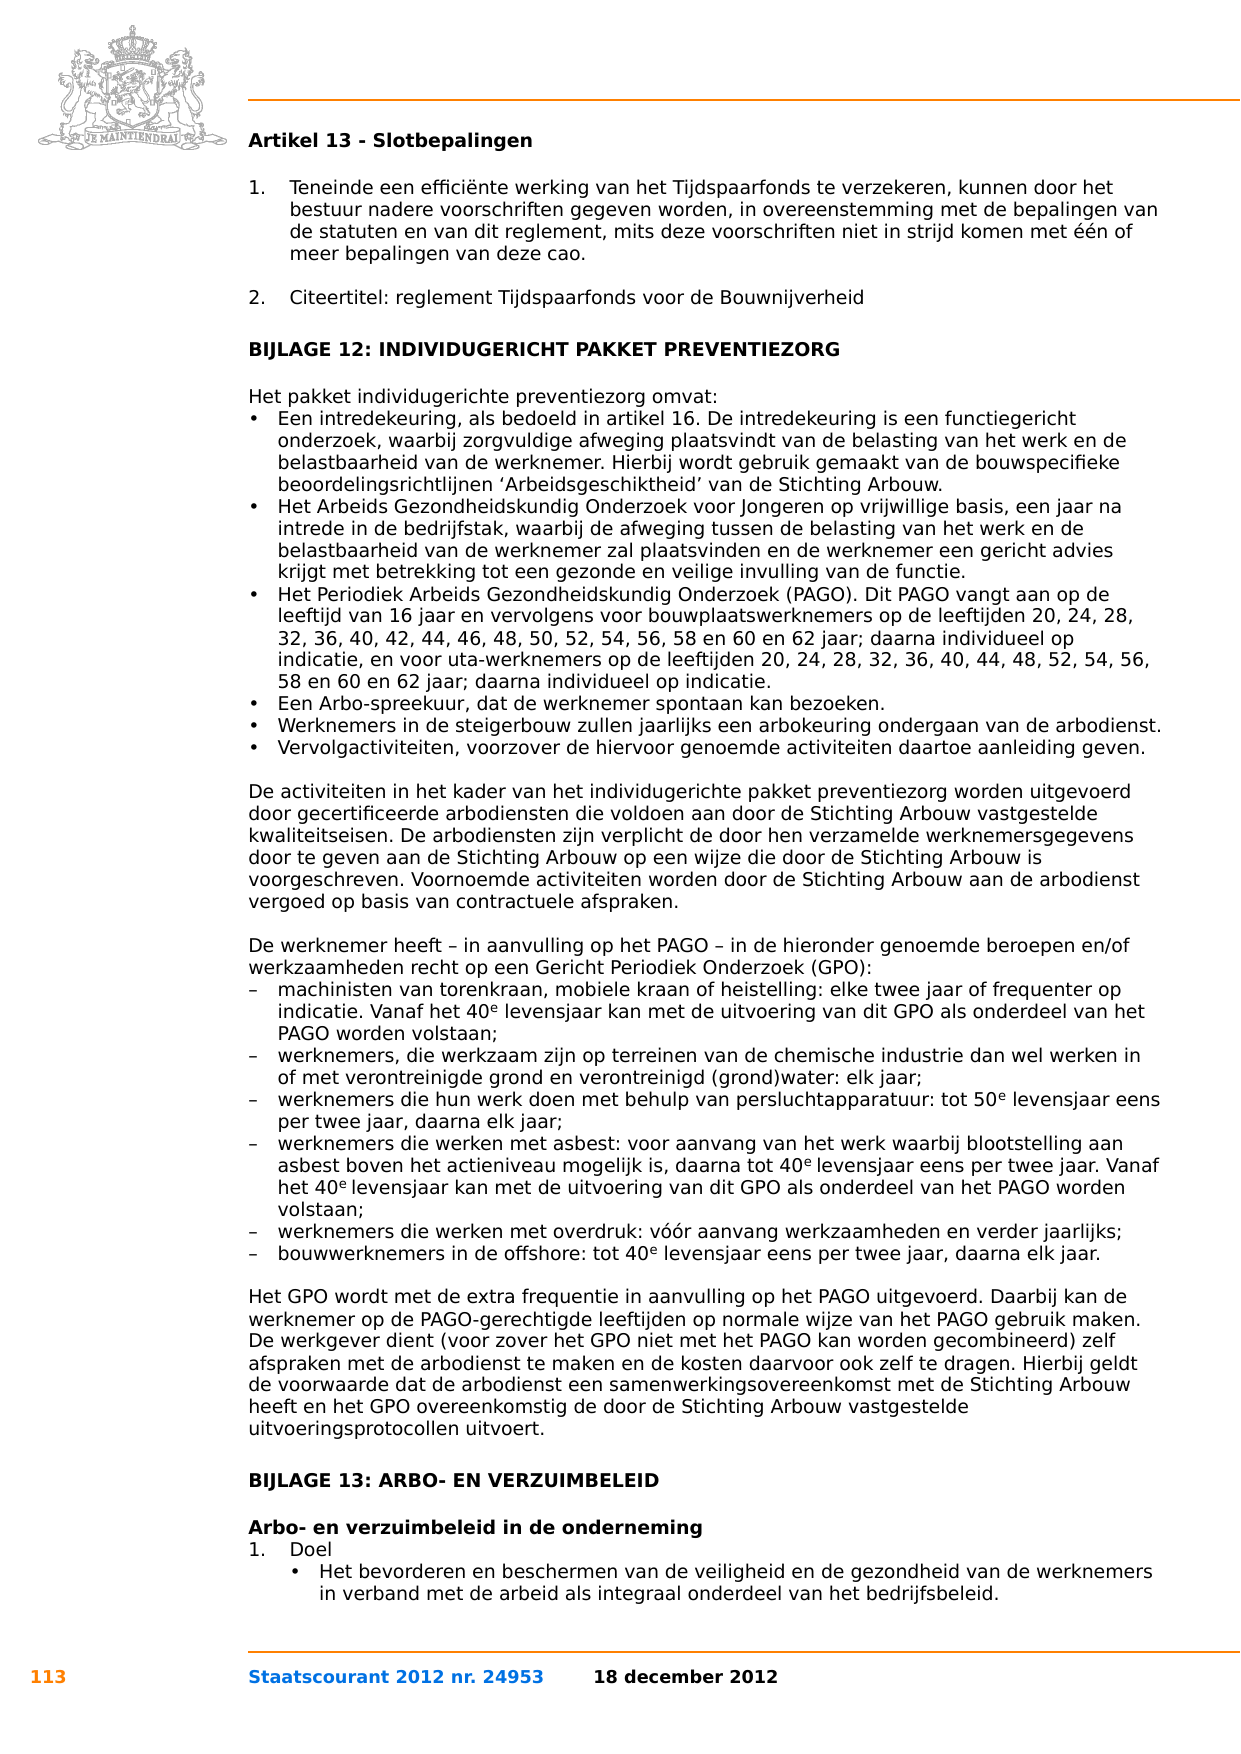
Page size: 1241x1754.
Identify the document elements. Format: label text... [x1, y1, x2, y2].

text – machinisten van torenkraan, mobiele kraan of heistelling: elke twee jaar of frequenter op indicatie. Vanaf het 40e levensjaar kan met de uitvoering van dit GPO als onderdeel van het PAGO worden volstaan; [248, 979, 1163, 1045]
subtitle Arbo- en verzuimbeleid in de onderneming [248, 1517, 1163, 1539]
text – bouwwerknemers in de offshore: tot 40e levensjaar eens per twee jaar, daarna elk jaar. [248, 1243, 1163, 1264]
text • Werknemers in de steigerbouw zullen jaarlijks een arbokeuring ondergaan van de arbodienst. [248, 715, 1163, 737]
text – werknemers die hun werk doen met behulp van persluchtapparatuur: tot 50e levensjaar eens per twee jaar, daarna elk jaar; [248, 1089, 1163, 1133]
subtitle Artikel 13 - Slotbepalingen [248, 130, 1163, 152]
text • Het Arbeids Gezondheidskundig Onderzoek voor Jongeren op vrijwillige basis, een jaar na intrede in de bedrijfstak, waarbij de afweging tussen de belasting van het werk en de belastbaarheid van de werknemer zal plaatsvinden en de werknemer een gericht advies krijgt met betrekking tot een gezonde en veilige invulling van de functie. [248, 496, 1163, 583]
subtitle BIJLAGE 12: INDIVIDUGERICHT PAKKET PREVENTIEZORG [248, 339, 1163, 361]
text 1. Doel [248, 1539, 1163, 1561]
text De werknemer heeft – in aanvulling op het PAGO – in de hieronder genoemde beroepen en/of werkzaamheden recht op een Gericht Periodiek Onderzoek (GPO): [248, 935, 1163, 979]
text De werkgever dient (voor zover het GPO niet met het PAGO kan worden gecombineerd) zelf afspraken met de arbodienst te maken en de kosten daarvoor ook zelf te dragen. Hierbij geldt de voorwaarde dat de arbodienst een samenwerkingsovereenkomst met de Stichting Arbouw heeft en het GPO overeenkomstig de door de Stichting Arbouw vastgestelde uitvoeringsprotocollen uitvoert. [248, 1330, 1163, 1440]
text – werknemers die werken met asbest: voor aanvang van het werk waarbij blootstelling aan asbest boven het actieniveau mogelijk is, daarna tot 40e levensjaar eens per twee jaar. Vanaf het 40e levensjaar kan met de uitvoering van dit GPO als onderdeel van het PAGO worden volstaan; [248, 1133, 1163, 1221]
subtitle BIJLAGE 13: ARBO- EN VERZUIMBELEID [248, 1470, 1163, 1492]
text 2. Citeertitel: reglement Tijdspaarfonds voor de Bouwnijverheid [248, 287, 1163, 309]
text Het pakket individugerichte preventiezorg omvat: [248, 386, 1163, 408]
text • Het Periodiek Arbeids Gezondheidskundig Onderzoek (PAGO). Dit PAGO vangt aan op de leeftijd van 16 jaar en vervolgens voor bouwplaatswerknemers op de leeftijden 20, 24, 28, 32, 36, 40, 42, 44, 46, 48, 50, 52, 54, 56, 58 en 60 en 62 jaar; daarna individueel op indicatie, en voor uta-werknemers op de leeftijden 20, 24, 28, 32, 36, 40, 44, 48, 52, 54, 56, 58 en 60 en 62 jaar; daarna individueel op indicatie. [248, 583, 1163, 693]
picture [38, 25, 227, 150]
text • Een Arbo-spreekuur, dat de werknemer spontaan kan bezoeken. [248, 693, 1163, 715]
text • Vervolgactiviteiten, voorzover de hiervoor genoemde activiteiten daartoe aanleiding geven. [248, 737, 1163, 759]
text Het GPO wordt met de extra frequentie in aanvulling op het PAGO uitgevoerd. Daarbij kan de werknemer op de PAGO-gerechtigde leeftijden op normale wijze van het PAGO gebruik maken. [248, 1286, 1163, 1330]
text • Een intredekeuring, als bedoeld in artikel 16. De intredekeuring is een functiegericht onderzoek, waarbij zorgvuldige afweging plaatsvindt van de belasting van het werk en de belastbaarheid van de werknemer. Hierbij wordt gebruik gemaakt van de bouwspecifieke beoordelingsrichtlijnen ‘Arbeidsgeschiktheid’ van de Stichting Arbouw. [248, 408, 1163, 496]
text – werknemers, die werkzaam zijn op terreinen van de chemische industrie dan wel werken in of met verontreinigde grond en verontreinigd (grond)water: elk jaar; [248, 1045, 1163, 1089]
text De activiteiten in het kader van het individugerichte pakket preventiezorg worden uitgevoerd door gecertificeerde arbodiensten die voldoen aan door de Stichting Arbouw vastgestelde kwaliteitseisen. De arbodiensten zijn verplicht de door hen verzamelde werknemersgegevens door te geven aan de Stichting Arbouw op een wijze die door de Stichting Arbouw is voorgeschreven. Voornoemde activiteiten worden door de Stichting Arbouw aan de arbodienst vergoed op basis van contractuele afspraken. [248, 781, 1163, 913]
text – werknemers die werken met overdruk: vóór aanvang werkzaamheden en verder jaarlijks; [248, 1221, 1163, 1243]
text 1. Teneinde een efficiënte werking van het Tijdspaarfonds te verzekeren, kunnen door het bestuur nadere voorschriften gegeven worden, in overeenstemming met de bepalingen van de statuten en van dit reglement, mits deze voorschriften niet in strijd komen met één of meer bepalingen van deze cao. [248, 177, 1163, 265]
text • Het bevorderen en beschermen van de veiligheid en de gezondheid van de werknemers in verband met de arbeid als integraal onderdeel van het bedrijfsbeleid. [289, 1561, 1163, 1605]
